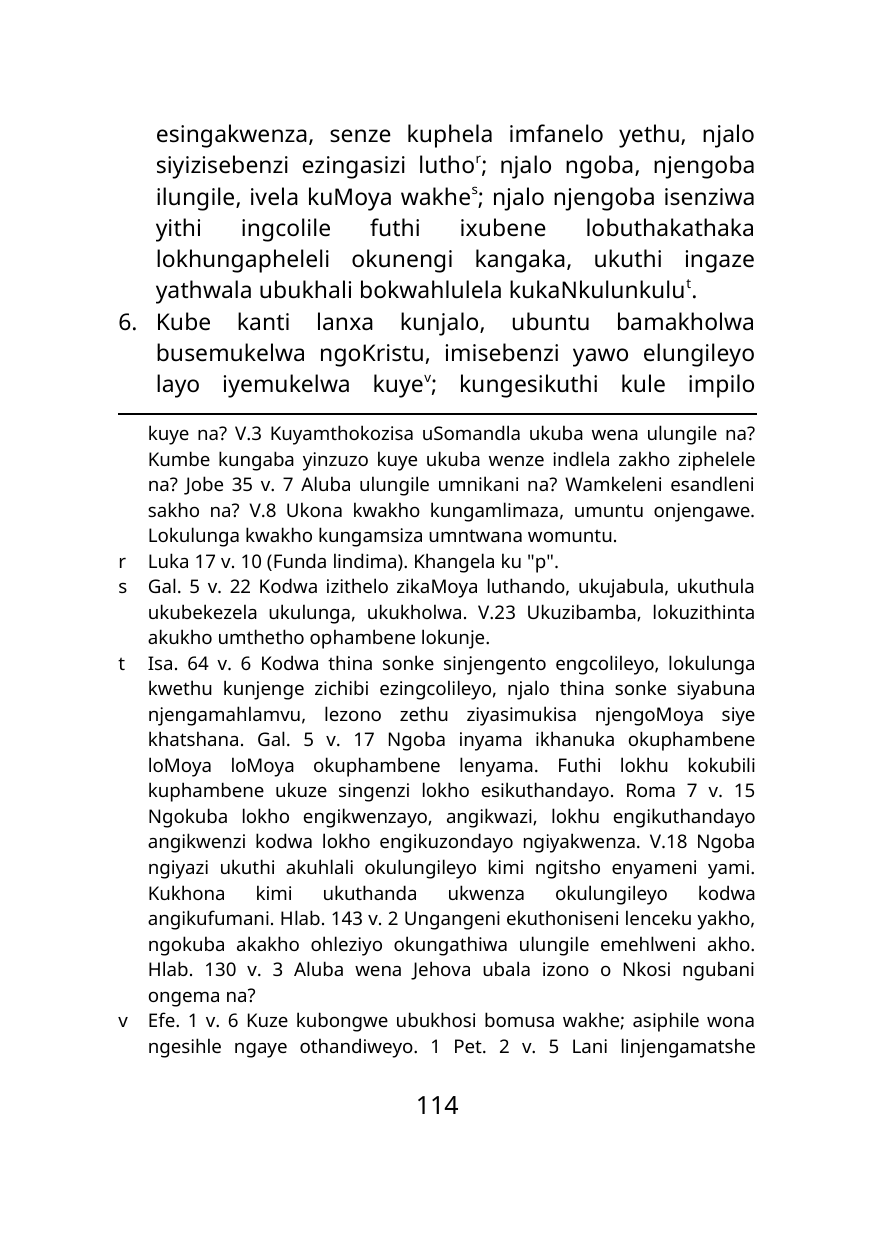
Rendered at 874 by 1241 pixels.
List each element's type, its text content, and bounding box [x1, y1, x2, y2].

list Kube kanti lanxa kunjalo, ubuntu bamakholwa busemukelwa ngoKristu, imisebenzi yawo elungileyo layo iyemukelwa kuye; kungesikuthi kule impilo [118, 306, 756, 399]
list Isa. 64 v. 6 Kodwa thina sonke sinjengento engcolileyo, lokulunga kwethu kunjenge zichibi ezingcolileyo, njalo thina sonke siyabuna njengamahlamvu, lezono zethu ziyasimukisa njengoMoya siye khatshana. Gal. 5 v. 17 Ngoba inyama ikhanuka okuphambene loMoya loMoya okuphambene lenyama. Futhi lokhu kokubili kuphambene ukuze singenzi lokho esikuthandayo. Roma 7 v. 15 Ngokuba lokho engikwenzayo, angikwazi, lokhu engikuthandayo angikwenzi kodwa lokho engikuzondayo ngiyakwenza. V.18 Ngoba ngiyazi ukuthi akuhlali okulungileyo kimi ngitsho enyameni yami. Kukhona kimi ukuthanda ukwenza okulungileyo kodwa angikufumani. Hlab. 143 v. 2 Ungangeni ekuthoniseni lenceku yakho, ngokuba akakho ohleziyo okungathiwa ulungile emehlweni akho. Hlab. 130 v. 3 Aluba wena Jehova ubala izono o Nkosi ngubani ongema na? [118, 650, 756, 1007]
list kuye na? V.3 Kuyamthokozisa uSomandla ukuba wena ulungile na? Kumbe kungaba yinzuzo kuye ukuba wenze indlela zakho ziphelele na? Jobe 35 v. 7 Aluba ulungile umnikani na? Wamkeleni esandleni sakho na? V.8 Ukona kwakho kungamlimaza, umuntu onjengawe. Lokulunga kwakho kungamsiza umntwana womuntu. [118, 421, 756, 548]
list Efe. 1 v. 6 Kuze kubongwe ubukhosi bomusa wakhe; asiphile wona ngesihle ngaye othandiweyo. 1 Pet. 2 v. 5 Lani linjengamatshe [118, 1007, 756, 1058]
list Gal. 5 v. 22 Kodwa izithelo zikaMoya luthando, ukujabula, ukuthula ukubekezela ukulunga, ukukholwa. V.23 Ukuzibamba, lokuzithinta akukho umthetho ophambene lokunje. [118, 574, 756, 650]
list esingakwenza, senze kuphela imfanelo yethu, njalo siyizisebenzi ezingasizi lutho; njalo ngoba, njengoba ilungile, ivela kuMoya wakhe; njalo njengoba isenziwa yithi ingcolile futhi ixubene lobuthakathaka lokhungapheleli okunengi kangaka, ukuthi ingaze yathwala ubukhali bokwahlulela kukaNkulunkulu. [118, 118, 756, 306]
list Luka 17 v. 10 (Funda lindima). Khangela ku "p". [118, 548, 756, 574]
